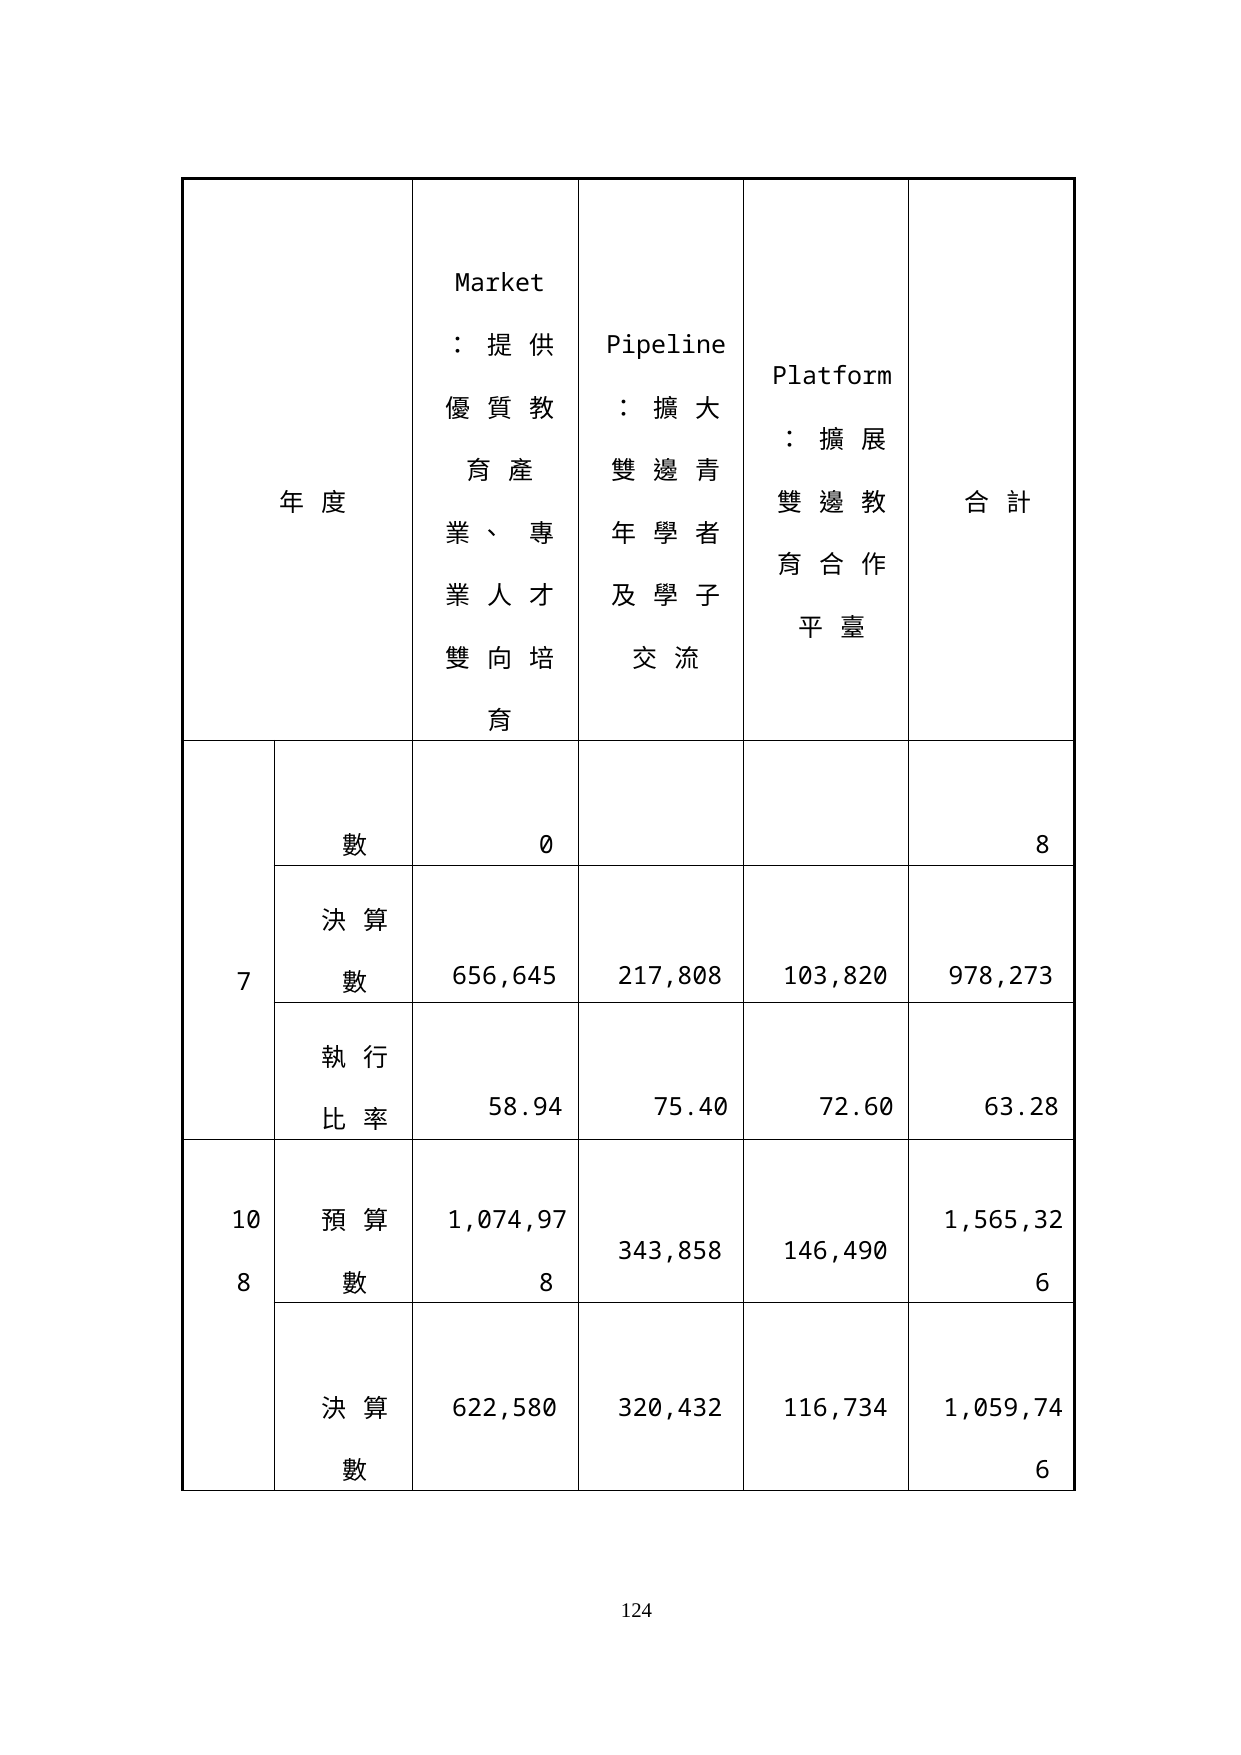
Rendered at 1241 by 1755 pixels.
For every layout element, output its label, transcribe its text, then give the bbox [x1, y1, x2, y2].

table_cell 7 [184, 741, 274, 1139]
table_cell 343,858 [579, 1140, 743, 1302]
table_cell 執行比率 [275, 1003, 412, 1139]
table_cell 63.28 [909, 1003, 1073, 1139]
table_cell 決算數 [275, 866, 412, 1002]
table_cell 0 [413, 741, 578, 865]
table_cell 預算數 [275, 1140, 412, 1302]
table_cell 75.40 [579, 1003, 743, 1139]
table_cell 320,432 [579, 1303, 743, 1490]
table_cell 58.94 [413, 1003, 578, 1139]
table_cell 108 [184, 1140, 274, 1490]
table_cell 8 [909, 741, 1073, 865]
table_cell 1,059,746 [909, 1303, 1073, 1490]
table_header Platform：擴展雙邊教育合作平臺 [744, 180, 908, 740]
table_header 年度 [184, 180, 412, 740]
table_cell 217,808 [579, 866, 743, 1002]
table_cell 103,820 [744, 866, 908, 1002]
table_cell [579, 741, 743, 865]
table_header 合計 [909, 180, 1073, 740]
table_cell 656,645 [413, 866, 578, 1002]
table_cell 72.60 [744, 1003, 908, 1139]
table_cell 146,490 [744, 1140, 908, 1302]
table_cell 1,565,326 [909, 1140, 1073, 1302]
table_cell 決算數 [275, 1303, 412, 1490]
table_cell 978,273 [909, 866, 1073, 1002]
table_header Pipeline：擴大雙邊青年學者及學子交流 [579, 180, 743, 740]
table_cell 622,580 [413, 1303, 578, 1490]
table_cell 數 [275, 741, 412, 865]
table_cell 116,734 [744, 1303, 908, 1490]
table_cell 1,074,978 [413, 1140, 578, 1302]
table_header Market：提供優質教育產業、專業人才雙向培育 [413, 180, 578, 740]
table_cell [744, 741, 908, 865]
